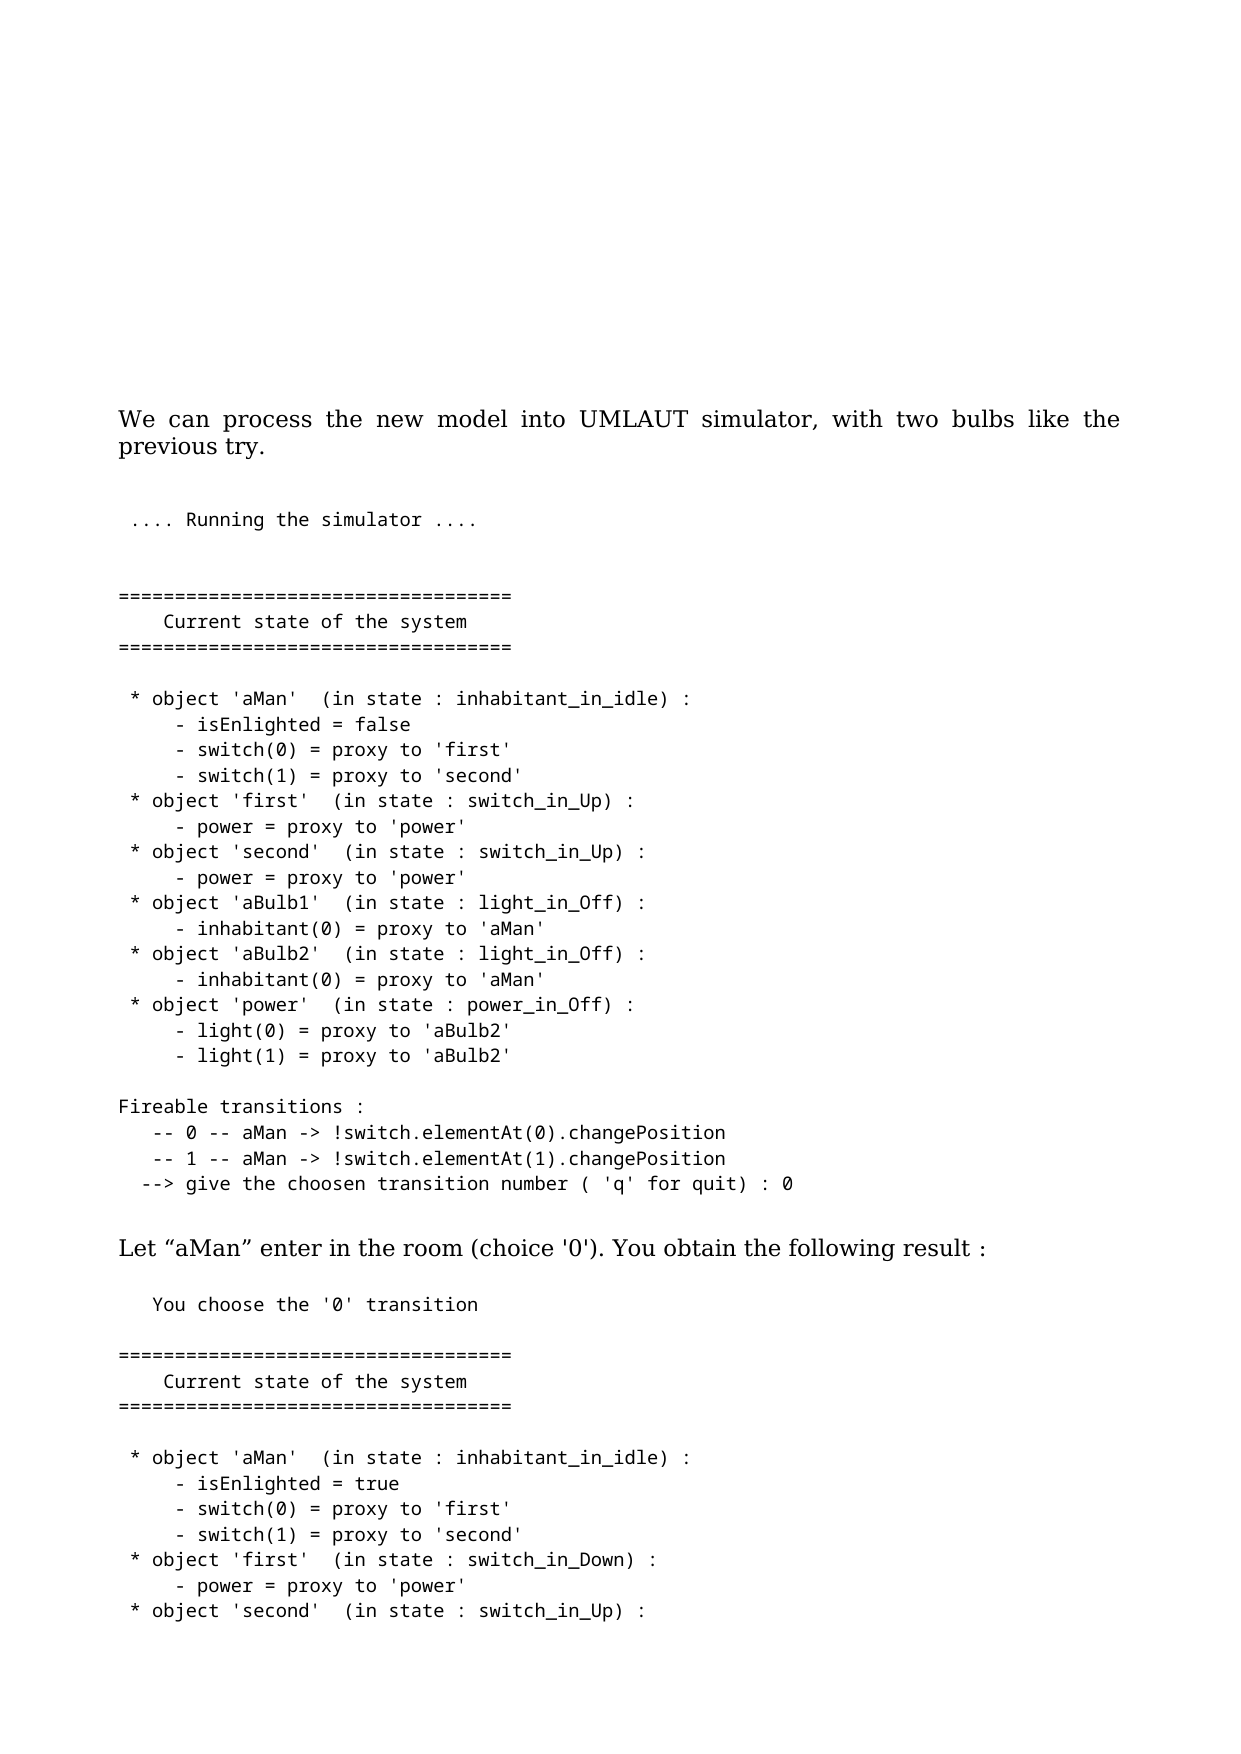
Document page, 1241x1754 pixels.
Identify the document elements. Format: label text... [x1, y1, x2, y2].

text - inhabitant(0) = proxy to 'aMan' [118, 966, 1122, 992]
text - isEnlighted = false [118, 711, 1122, 737]
text - inhabitant(0) = proxy to 'aMan' [118, 915, 1122, 941]
text - power = proxy to 'power' [118, 864, 1122, 890]
text --> give the choosen transition number ( 'q' for quit) : 0 [118, 1170, 1122, 1196]
text We can process the new model into UMLAUT simulator, with two bulbs like the previous try. [118, 118, 1122, 460]
text - switch(0) = proxy to 'first' [118, 1496, 1122, 1521]
text -- 0 -- aMan -> !switch.elementAt(0).changePosition [118, 1119, 1122, 1145]
text - light(1) = proxy to 'aBulb2' [118, 1043, 1122, 1068]
text You choose the '0' transition [118, 1291, 1122, 1317]
text =================================== [118, 1342, 1122, 1368]
text - switch(1) = proxy to 'second' [118, 1521, 1122, 1547]
text * object 'aBulb1' (in state : light_in_Off) : [118, 890, 1122, 915]
text .... Running the simulator .... [118, 507, 1122, 532]
text - switch(0) = proxy to 'first' [118, 737, 1122, 762]
text =================================== [118, 583, 1122, 609]
text - switch(1) = proxy to 'second' [118, 762, 1122, 788]
text Let “aMan” enter in the room (choice '0'). You obtain the following result : [118, 1235, 1122, 1262]
text - light(0) = proxy to 'aBulb2' [118, 1017, 1122, 1043]
text =================================== [118, 1393, 1122, 1419]
text Current state of the system [118, 1368, 1122, 1393]
text * object 'power' (in state : power_in_Off) : [118, 992, 1122, 1017]
text - power = proxy to 'power' [118, 813, 1122, 839]
text * object 'first' (in state : switch_in_Down) : [118, 1547, 1122, 1572]
text - power = proxy to 'power' [118, 1572, 1122, 1598]
text Current state of the system [118, 609, 1122, 634]
text * object 'first' (in state : switch_in_Up) : [118, 788, 1122, 813]
text * object 'aBulb2' (in state : light_in_Off) : [118, 941, 1122, 966]
text -- 1 -- aMan -> !switch.elementAt(1).changePosition [118, 1145, 1122, 1170]
text * object 'aMan' (in state : inhabitant_in_idle) : [118, 1444, 1122, 1470]
text =================================== [118, 634, 1122, 660]
text * object 'second' (in state : switch_in_Up) : [118, 1598, 1122, 1623]
text - isEnlighted = true [118, 1470, 1122, 1496]
text Fireable transitions : [118, 1094, 1122, 1119]
text * object 'aMan' (in state : inhabitant_in_idle) : [118, 686, 1122, 711]
text * object 'second' (in state : switch_in_Up) : [118, 839, 1122, 864]
